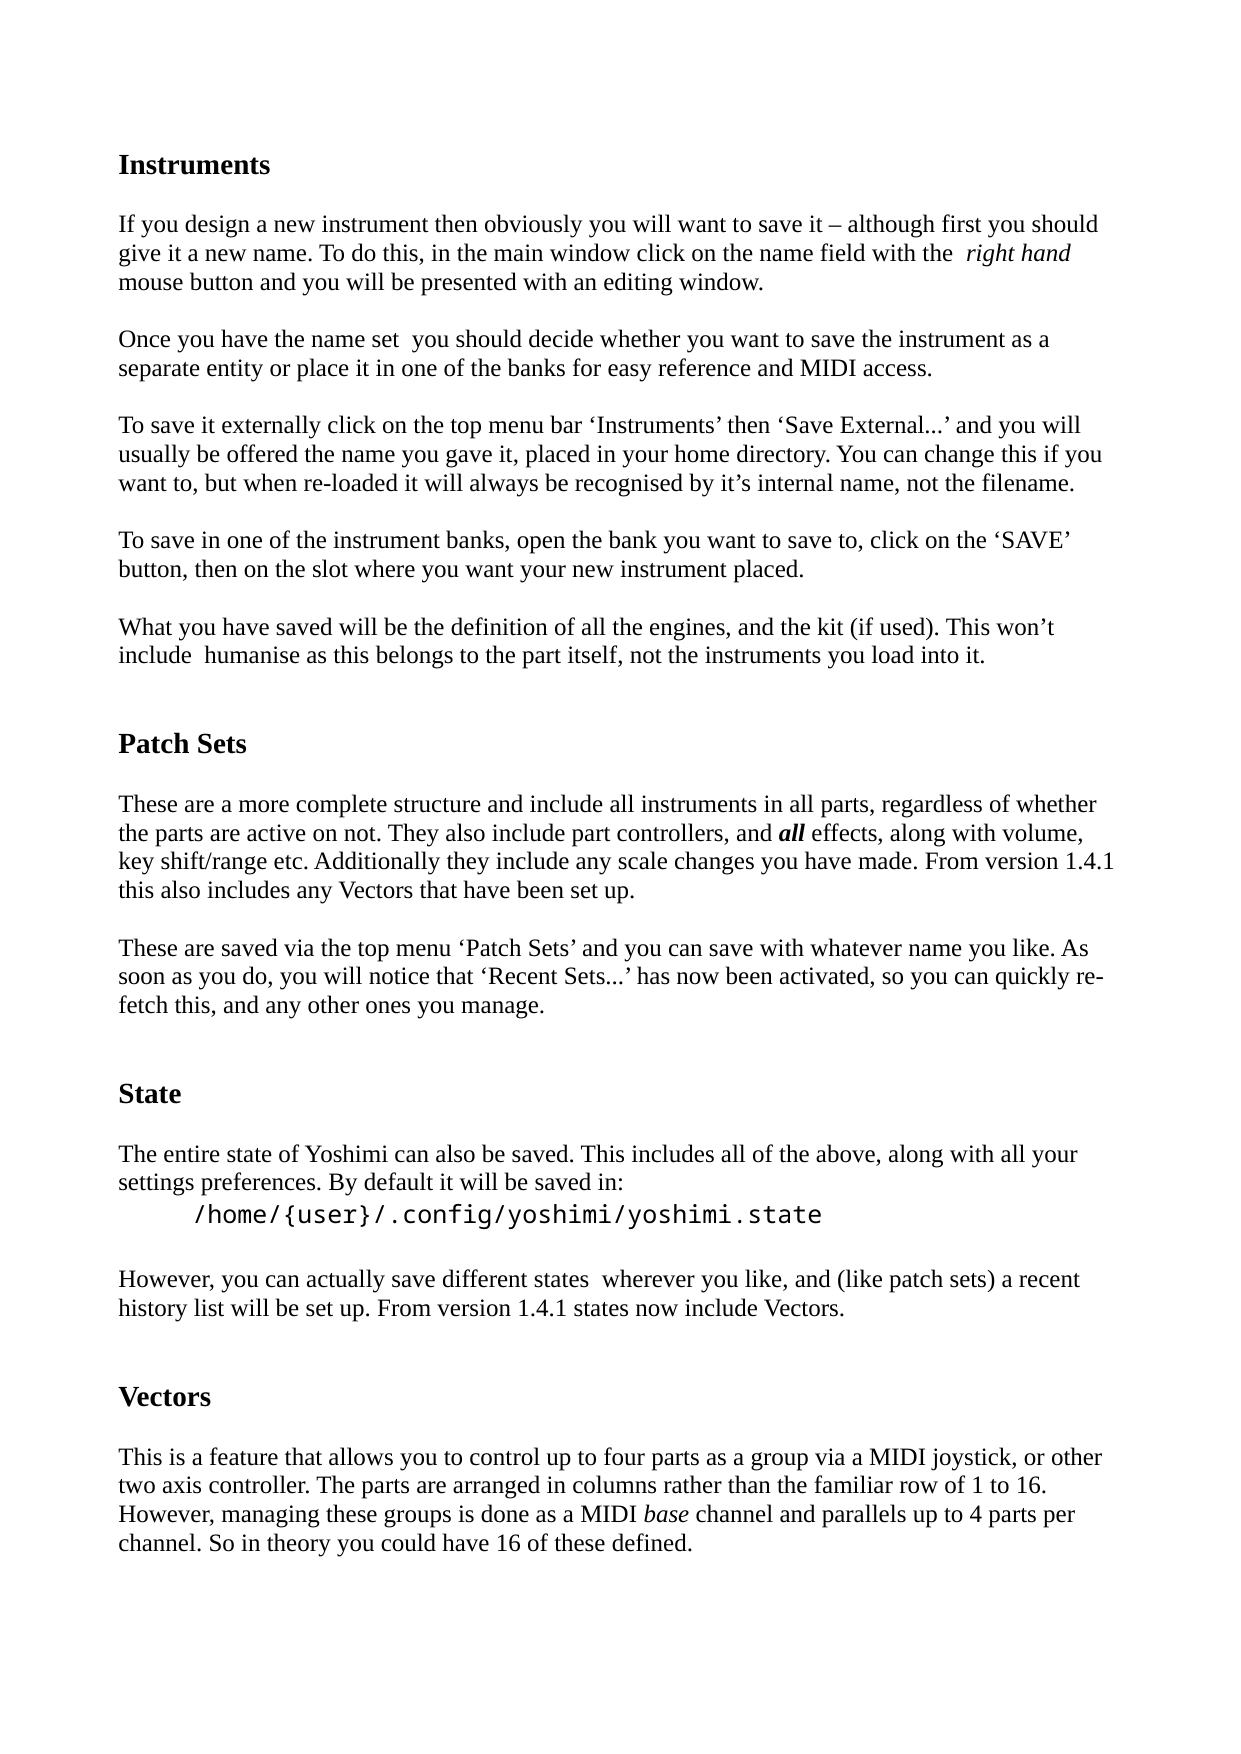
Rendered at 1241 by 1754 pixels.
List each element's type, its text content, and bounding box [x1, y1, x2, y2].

text This is a feature that allows you to control up to four parts as a group via a MIDI joystick, or other two axis controller. The parts are arranged in columns rather than the familiar row of 1 to 16. However, managing these groups is done as a MIDI base channel and parallels up to 4 parts per channel. So in theory you could have 16 of these defined. [118, 1442, 1122, 1557]
text Vectors [118, 1379, 1122, 1413]
text Once you have the name set you should decide whether you want to save the instrument as a separate entity or place it in one of the banks for easy reference and MIDI access. [118, 324, 1122, 382]
text To save it externally click on the top menu bar ‘Instruments’ then ‘Save External...’ and you will usually be offered the name you gave it, placed in your home directory. You can change this if you want to, but when re-loaded it will always be recognised by it’s internal name, not the filename. [118, 410, 1122, 497]
text However, you can actually save different states wherever you like, and (like patch sets) a recent history list will be set up. From version 1.4.1 states now include Vectors. [118, 1264, 1122, 1322]
text /home/{user}/.config/yoshimi/yoshimi.state [118, 1196, 1122, 1230]
text The entire state of Yoshimi can also be saved. This includes all of the above, along with all your settings preferences. By default it will be saved in: [118, 1139, 1122, 1196]
text What you have saved will be the definition of all the engines, and the kit (if used). This won’t include humanise as this belongs to the part itself, not the instruments you load into it. [118, 612, 1122, 669]
text Patch Sets [118, 727, 1122, 760]
text To save in one of the instrument banks, open the bank you want to save to, click on the ‘SAVE’ button, then on the slot where you want your new instrument placed. [118, 525, 1122, 583]
text If you design a new instrument then obviously you will want to save it – although first you should give it a new name. To do this, in the main window click on the name field with the right hand mouse button and you will be presented with an editing window. [118, 209, 1122, 295]
text These are a more complete structure and include all instruments in all parts, regardless of whether the parts are active on not. They also include part controllers, and all effects, along with volume, key shift/range etc. Additionally they include any scale changes you have made. From version 1.4.1 this also includes any Vectors that have been set up. [118, 789, 1122, 904]
text These are saved via the top menu ‘Patch Sets’ and you can save with whatever name you like. As soon as you do, you will notice that ‘Recent Sets...’ has now been activated, so you can quickly re-fetch this, and any other ones you manage. [118, 933, 1122, 1019]
text Instruments [118, 147, 1122, 180]
text State [118, 1076, 1122, 1110]
